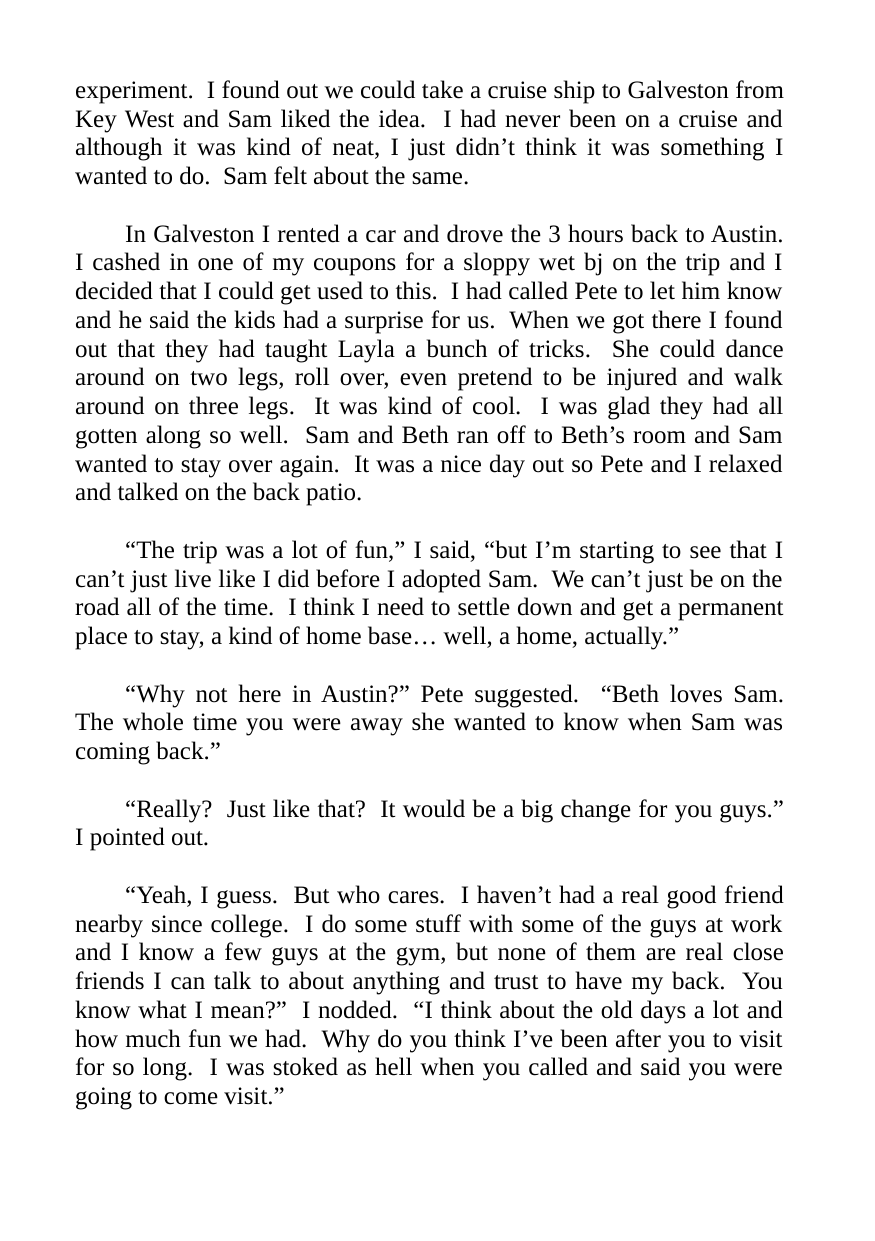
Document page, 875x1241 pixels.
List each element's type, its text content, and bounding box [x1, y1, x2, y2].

text “The trip was a lot of fun,” I said, “but I’m starting to see that I can’t just live like I did before I adopted Sam. We can’t just be on the road all of the time. I think I need to settle down and get a permanent place to stay, a kind of home base… well, a home, actually.” [75, 535, 784, 650]
text “Why not here in Austin?” Pete suggested. “Beth loves Sam. The whole time you were away she wanted to know when Sam was coming back.” [75, 679, 784, 765]
text “Yeah, I guess. But who cares. I haven’t had a real good friend nearby since college. I do some stuff with some of the guys at work and I know a few guys at the gym, but none of them are real close friends I can talk to about anything and trust to have my back. You know what I mean?” I nodded. “I think about the old days a lot and how much fun we had. Why do you think I’ve been after you to visit for so long. I was stoked as hell when you called and said you were going to come visit.” [75, 880, 784, 1110]
text experiment. I found out we could take a cruise ship to Galveston from Key West and Sam liked the idea. I had never been on a cruise and although it was kind of neat, I just didn’t think it was something I wanted to do. Sam felt about the same. [75, 75, 784, 190]
text In Galveston I rented a car and drove the 3 hours back to Austin. I cashed in one of my coupons for a sloppy wet bj on the trip and I decided that I could get used to this. I had called Pete to let him know and he said the kids had a surprise for us. When we got there I found out that they had taught Layla a bunch of tricks. She could dance around on two legs, roll over, even pretend to be injured and walk around on three legs. It was kind of cool. I was glad they had all gotten along so well. Sam and Beth ran off to Beth’s room and Sam wanted to stay over again. It was a nice day out so Pete and I relaxed and talked on the back patio. [75, 219, 784, 506]
text “Really? Just like that? It would be a big change for you guys.” I pointed out. [75, 794, 784, 851]
